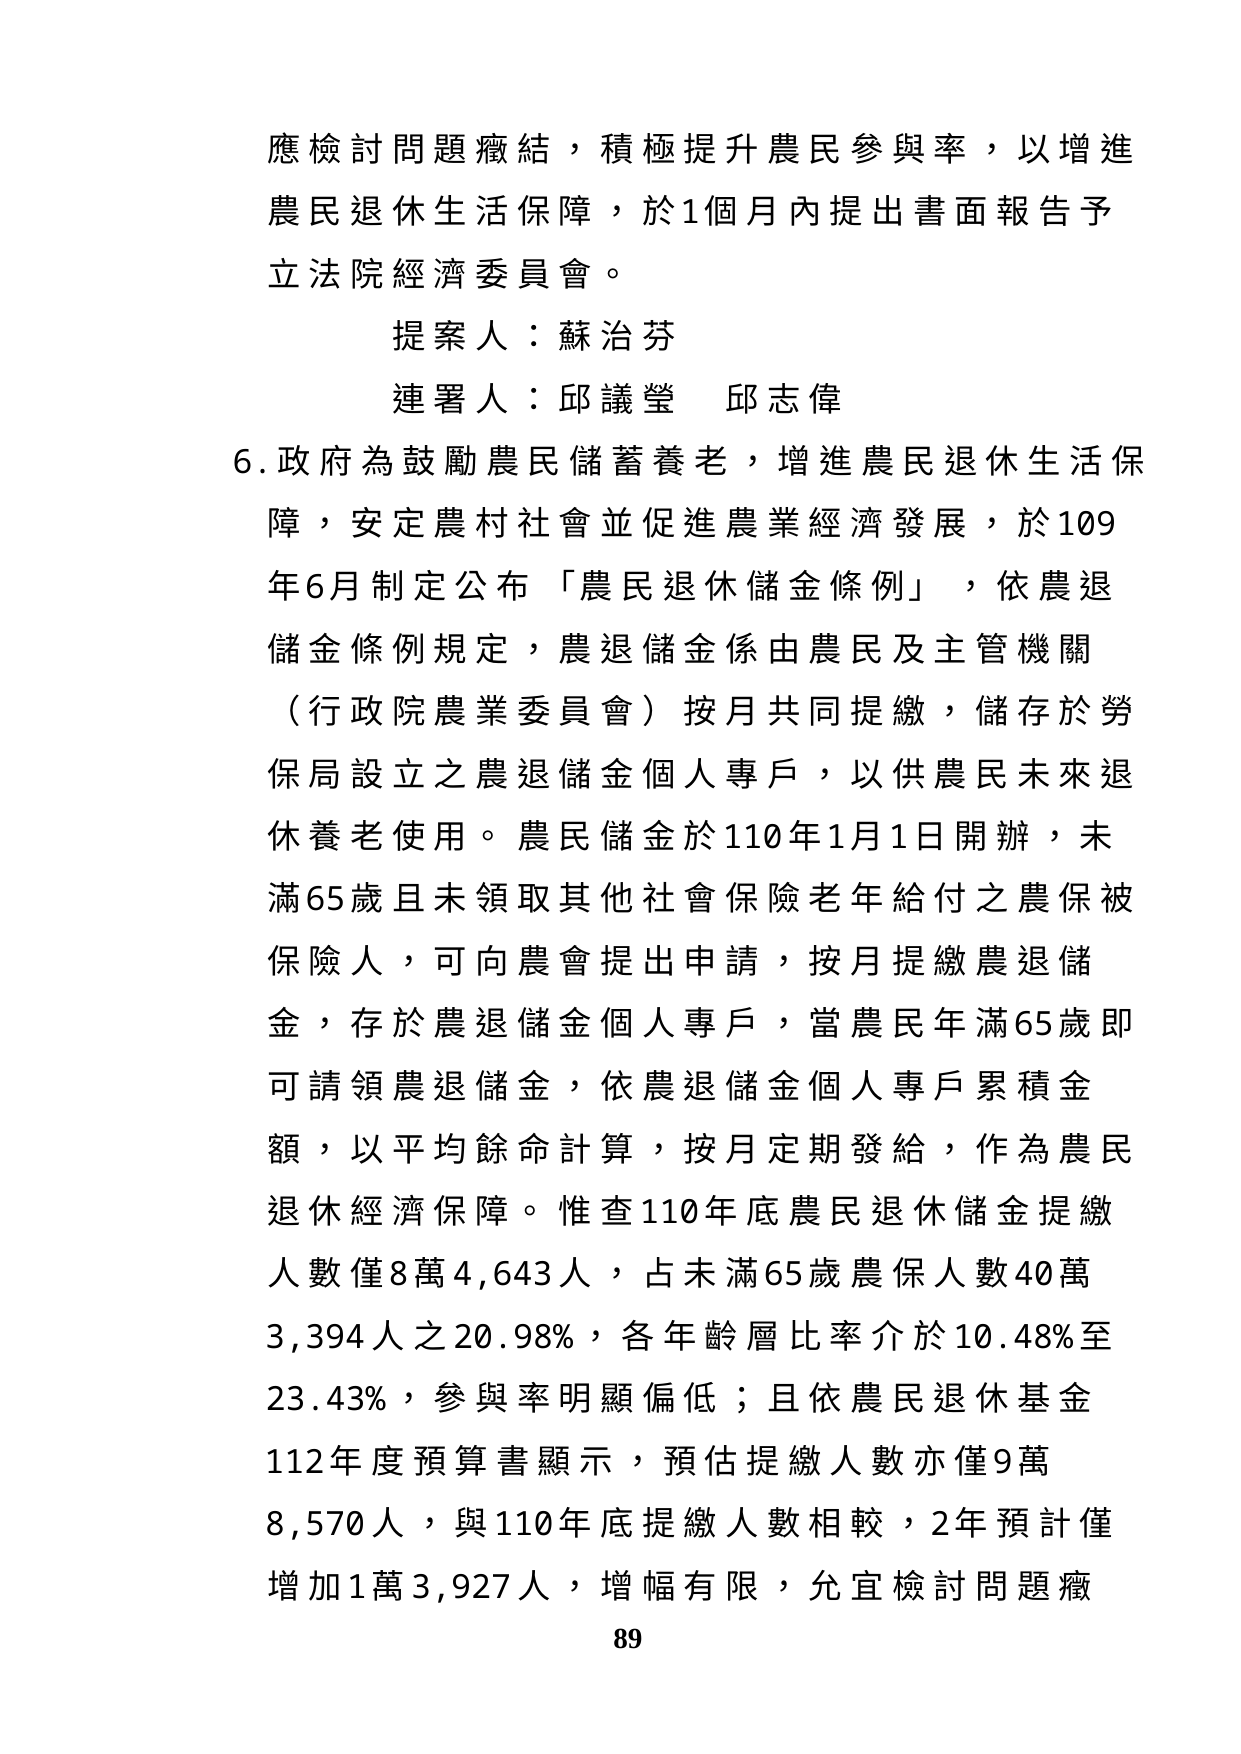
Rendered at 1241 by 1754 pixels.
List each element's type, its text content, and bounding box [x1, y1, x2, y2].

text 應檢討問題癥結，積極提升農民參與率，以增進農民退休生活保障，於1個月內提出書面報告予立法院經濟委員會。 [224, 105, 1148, 292]
text 提案人：蘇治芬 [384, 292, 1044, 355]
text 6.政府為鼓勵農民儲蓄養老，增進農民退休生活保障，安定農村社會並促進農業經濟發展，於109年6月制定公布「農民退休儲金條例」，依農退儲金條例規定，農退儲金係由農民及主管機關（行政院農業委員會）按月共同提繳，儲存於勞保局設立之農退儲金個人專戶，以供農民未來退休養老使用。農民儲金於110年1月1日開辦，未滿65歲且未領取其他社會保險老年給付之農保被保險人，可向農會提出申請，按月提繳農退儲金，存於農退儲金個人專戶，當農民年滿65歲即可請領農退儲金，依農退儲金個人專戶累積金額，以平均餘命計算，按月定期發給，作為農民退休經濟保障。惟查110年底農民退休儲金提繳人數僅8萬4,643人，占未滿65歲農保人數40萬3,394人之20.98%，各年齡層比率介於10.48%至23.43%，參與率明顯偏低；且依農民退休基金112年度預算書顯示，預估提繳人數亦僅9萬8,570人，與110年底提繳人數相較，2年預計僅增加1萬3,927人，增幅有限，允宜檢討問題癥 [224, 417, 1148, 1605]
text 連署人：邱議瑩 邱志偉 [385, 355, 1044, 417]
